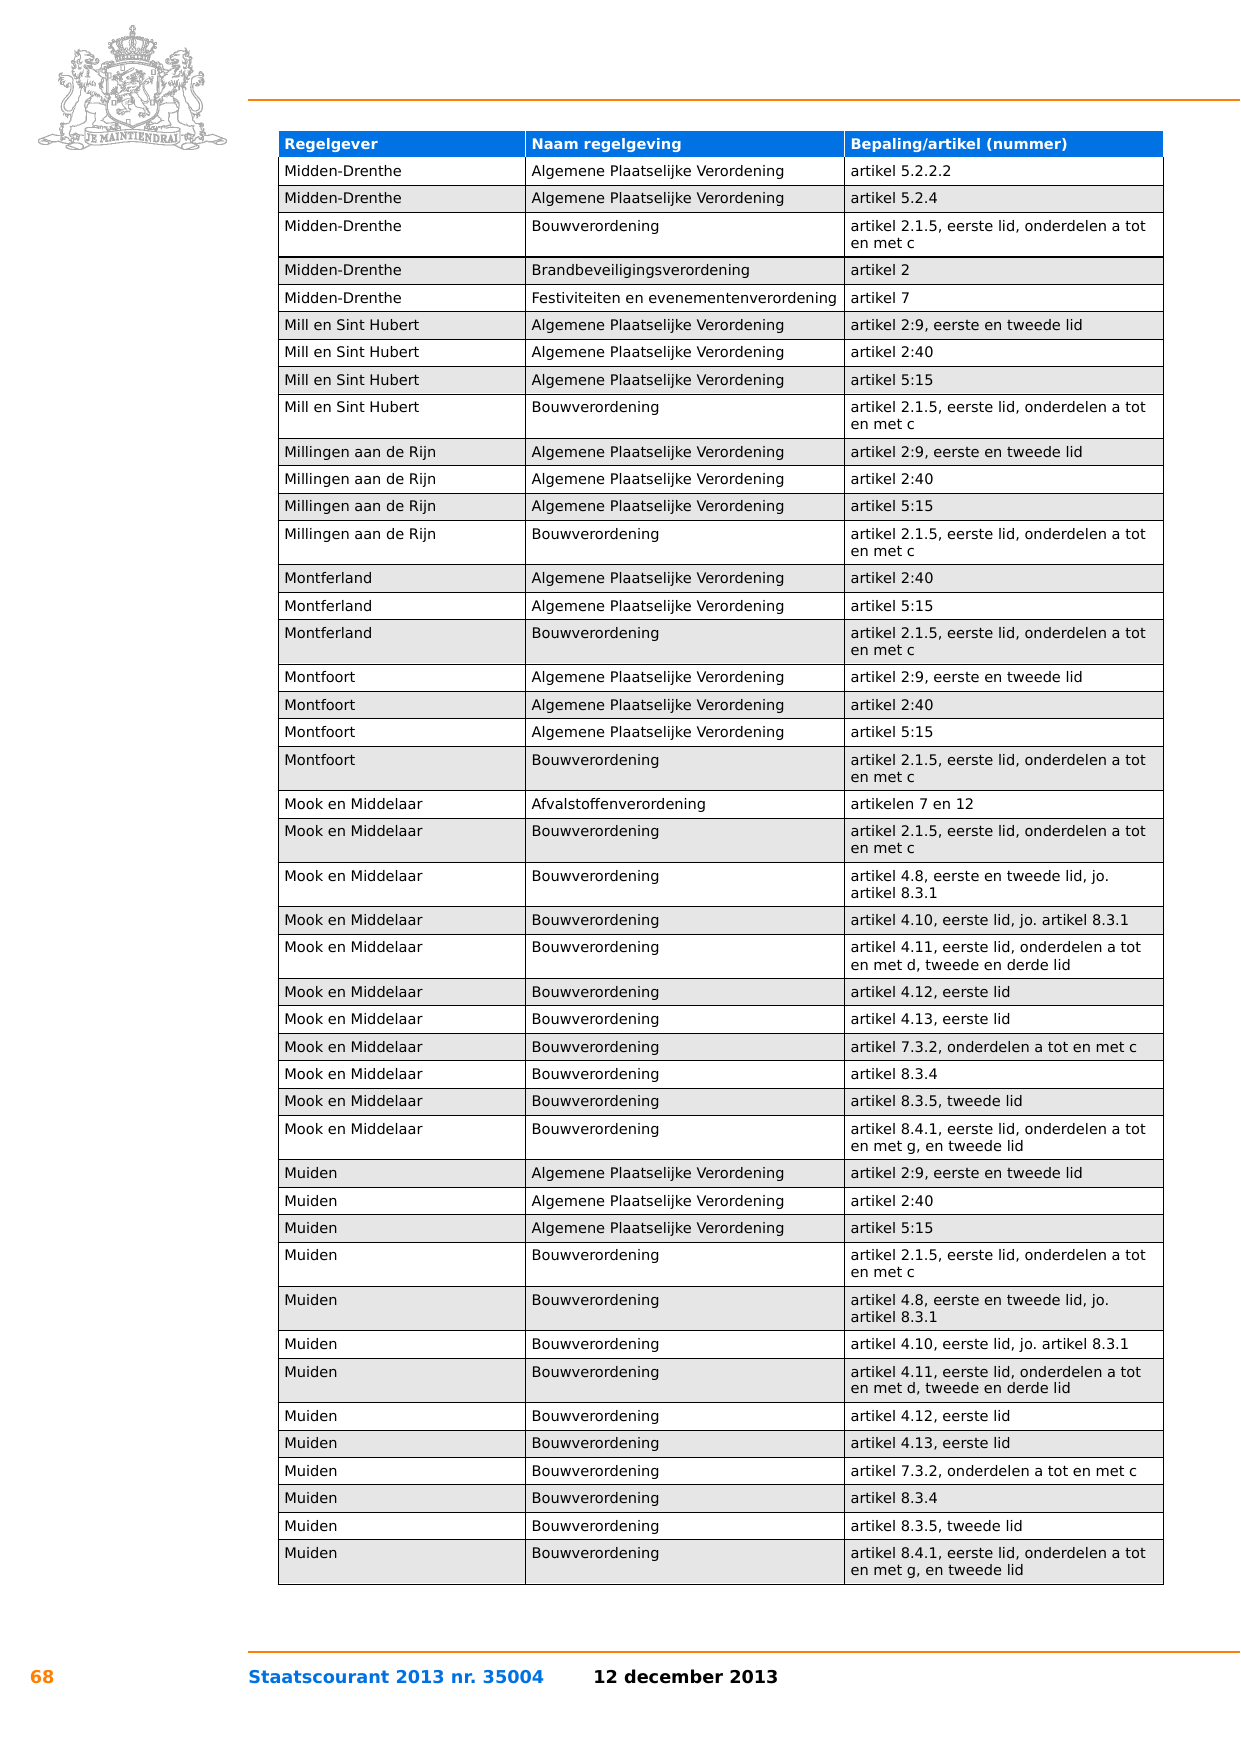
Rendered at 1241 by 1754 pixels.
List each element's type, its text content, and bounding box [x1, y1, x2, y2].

table_cell Midden-Drenthe [279, 186, 525, 212]
table_cell artikel 2.1.5, eerste lid, onderdelen a tot en met c [845, 819, 1163, 862]
table_cell Algemene Plaatselijke Verordening [526, 439, 844, 465]
table_cell artikel 8.3.5, tweede lid [845, 1089, 1163, 1115]
table_cell artikel 2.1.5, eerste lid, onderdelen a tot en met c [845, 1243, 1163, 1286]
table_cell artikel 2:40 [845, 340, 1163, 366]
table_cell Muiden [279, 1431, 525, 1457]
table_cell artikel 2:40 [845, 692, 1163, 718]
table_cell Bouwverordening [526, 1403, 844, 1429]
table_cell Millingen aan de Rijn [279, 521, 525, 564]
table_cell Bouwverordening [526, 1089, 844, 1115]
table_cell Bouwverordening [526, 1513, 844, 1539]
table_cell artikel 2:9, eerste en tweede lid [845, 665, 1163, 691]
table_cell Montfoort [279, 665, 525, 691]
table_cell artikel 2:40 [845, 466, 1163, 493]
table_cell Mill en Sint Hubert [279, 312, 525, 339]
table_cell Algemene Plaatselijke Verordening [526, 186, 844, 212]
table_cell Algemene Plaatselijke Verordening [526, 665, 844, 691]
table_cell Montfoort [279, 719, 525, 746]
table_cell Muiden [279, 1458, 525, 1484]
table_cell Muiden [279, 1359, 525, 1402]
table_cell artikel 5.2.2.2 [845, 158, 1163, 185]
table_cell Mook en Middelaar [279, 1061, 525, 1088]
table_cell artikel 2.1.5, eerste lid, onderdelen a tot en met c [845, 747, 1163, 790]
table_cell Algemene Plaatselijke Verordening [526, 494, 844, 520]
table_cell Algemene Plaatselijke Verordening [526, 1188, 844, 1214]
table_cell Bouwverordening [526, 935, 844, 978]
table_cell Millingen aan de Rijn [279, 439, 525, 465]
table_cell Muiden [279, 1513, 525, 1539]
table_cell Mook en Middelaar [279, 791, 525, 817]
table_cell Mook en Middelaar [279, 863, 525, 906]
table_cell Bouwverordening [526, 1331, 844, 1358]
table_cell Algemene Plaatselijke Verordening [526, 367, 844, 393]
table_cell Mook en Middelaar [279, 935, 525, 978]
table_cell artikel 2:40 [845, 1188, 1163, 1214]
table_cell Millingen aan de Rijn [279, 494, 525, 520]
table_cell artikel 5:15 [845, 719, 1163, 746]
table_cell Bouwverordening [526, 213, 844, 256]
table_cell Muiden [279, 1188, 525, 1214]
table_cell Montferland [279, 565, 525, 592]
table_cell Bouwverordening [526, 521, 844, 564]
table_cell Mook en Middelaar [279, 979, 525, 1005]
table_cell artikel 8.4.1, eerste lid, onderdelen a tot en met g, en tweede lid [845, 1540, 1163, 1583]
table_cell Bouwverordening [526, 863, 844, 906]
table_cell Mill en Sint Hubert [279, 340, 525, 366]
table_cell Mook en Middelaar [279, 1006, 525, 1033]
table_cell artikel 4.10, eerste lid, jo. artikel 8.3.1 [845, 1331, 1163, 1358]
table_cell Muiden [279, 1403, 525, 1429]
table_cell Montferland [279, 620, 525, 663]
table_cell Algemene Plaatselijke Verordening [526, 1215, 844, 1242]
table_cell artikel 2.1.5, eerste lid, onderdelen a tot en met c [845, 395, 1163, 438]
table_cell Algemene Plaatselijke Verordening [526, 340, 844, 366]
picture [38, 25, 227, 150]
table_cell Midden-Drenthe [279, 213, 525, 256]
table_cell artikel 8.3.4 [845, 1485, 1163, 1512]
table_cell Bouwverordening [526, 907, 844, 934]
table_cell Muiden [279, 1331, 525, 1358]
table_cell Bouwverordening [526, 1359, 844, 1402]
table_cell artikel 8.3.4 [845, 1061, 1163, 1088]
table_cell Bouwverordening [526, 1458, 844, 1484]
table_cell artikel 8.3.5, tweede lid [845, 1513, 1163, 1539]
table_cell artikel 4.11, eerste lid, onderdelen a tot en met d, tweede en derde lid [845, 1359, 1163, 1402]
table_cell Bouwverordening [526, 1287, 844, 1330]
table_cell artikelen 7 en 12 [845, 791, 1163, 817]
table_cell Millingen aan de Rijn [279, 466, 525, 493]
table_cell Algemene Plaatselijke Verordening [526, 312, 844, 339]
table_cell Mook en Middelaar [279, 819, 525, 862]
table_cell artikel 4.11, eerste lid, onderdelen a tot en met d, tweede en derde lid [845, 935, 1163, 978]
table_cell artikel 2:9, eerste en tweede lid [845, 312, 1163, 339]
table_cell Muiden [279, 1485, 525, 1512]
table_cell Montfoort [279, 747, 525, 790]
table_cell artikel 4.12, eerste lid [845, 979, 1163, 1005]
table_cell Montferland [279, 593, 525, 619]
table_cell Muiden [279, 1215, 525, 1242]
table_cell Bouwverordening [526, 1061, 844, 1088]
table_cell Bouwverordening [526, 819, 844, 862]
table_cell Brandbeveiligingsverordening [526, 258, 844, 284]
table_cell artikel 2:40 [845, 565, 1163, 592]
table_cell Midden-Drenthe [279, 258, 525, 284]
table_cell artikel 2 [845, 258, 1163, 284]
table_cell artikel 4.13, eerste lid [845, 1431, 1163, 1457]
table_cell Mook en Middelaar [279, 1034, 525, 1060]
table_cell artikel 5.2.4 [845, 186, 1163, 212]
table_cell Festiviteiten en evenementenverordening [526, 285, 844, 311]
table_cell Bouwverordening [526, 979, 844, 1005]
table_cell Mook en Middelaar [279, 1089, 525, 1115]
table_cell Algemene Plaatselijke Verordening [526, 719, 844, 746]
table_cell Midden-Drenthe [279, 158, 525, 185]
table_cell Bouwverordening [526, 1116, 844, 1159]
table_cell Bouwverordening [526, 1540, 844, 1583]
table_cell artikel 2:9, eerste en tweede lid [845, 1160, 1163, 1187]
table_cell Bouwverordening [526, 1243, 844, 1286]
table_cell Bouwverordening [526, 395, 844, 438]
table_cell artikel 4.8, eerste en tweede lid, jo. artikel 8.3.1 [845, 863, 1163, 906]
table_cell Mook en Middelaar [279, 1116, 525, 1159]
table_cell artikel 2.1.5, eerste lid, onderdelen a tot en met c [845, 213, 1163, 256]
table_cell artikel 4.8, eerste en tweede lid, jo. artikel 8.3.1 [845, 1287, 1163, 1330]
table_cell artikel 8.4.1, eerste lid, onderdelen a tot en met g, en tweede lid [845, 1116, 1163, 1159]
table_cell Algemene Plaatselijke Verordening [526, 158, 844, 185]
table_cell Bouwverordening [526, 1485, 844, 1512]
table_cell artikel 2.1.5, eerste lid, onderdelen a tot en met c [845, 620, 1163, 663]
table_cell Bouwverordening [526, 1006, 844, 1033]
table_cell Algemene Plaatselijke Verordening [526, 692, 844, 718]
table_cell Bouwverordening [526, 1431, 844, 1457]
table_cell artikel 5:15 [845, 367, 1163, 393]
table_header Naam regelgeving [526, 131, 844, 157]
table_cell artikel 7.3.2, onderdelen a tot en met c [845, 1034, 1163, 1060]
table_cell Mill en Sint Hubert [279, 367, 525, 393]
table_cell artikel 4.13, eerste lid [845, 1006, 1163, 1033]
table_cell Afvalstoffenverordening [526, 791, 844, 817]
table_cell Montfoort [279, 692, 525, 718]
table_cell artikel 5:15 [845, 494, 1163, 520]
table_cell artikel 7.3.2, onderdelen a tot en met c [845, 1458, 1163, 1484]
table_cell Mill en Sint Hubert [279, 395, 525, 438]
table_cell artikel 2:9, eerste en tweede lid [845, 439, 1163, 465]
table_cell artikel 7 [845, 285, 1163, 311]
table_cell Muiden [279, 1287, 525, 1330]
table_header Bepaling/artikel (nummer) [845, 131, 1163, 157]
table_cell artikel 4.10, eerste lid, jo. artikel 8.3.1 [845, 907, 1163, 934]
table_cell Muiden [279, 1243, 525, 1286]
table_cell Midden-Drenthe [279, 285, 525, 311]
table_cell artikel 5:15 [845, 1215, 1163, 1242]
table_cell Algemene Plaatselijke Verordening [526, 466, 844, 493]
table_cell Algemene Plaatselijke Verordening [526, 565, 844, 592]
table_cell Bouwverordening [526, 747, 844, 790]
table_cell artikel 2.1.5, eerste lid, onderdelen a tot en met c [845, 521, 1163, 564]
table_cell Muiden [279, 1540, 525, 1583]
table_cell Mook en Middelaar [279, 907, 525, 934]
table_cell Bouwverordening [526, 620, 844, 663]
table_cell artikel 4.12, eerste lid [845, 1403, 1163, 1429]
table_cell artikel 5:15 [845, 593, 1163, 619]
table_cell Muiden [279, 1160, 525, 1187]
table_cell Algemene Plaatselijke Verordening [526, 593, 844, 619]
table_cell Algemene Plaatselijke Verordening [526, 1160, 844, 1187]
table_header Regelgever [279, 131, 525, 157]
table_cell Bouwverordening [526, 1034, 844, 1060]
